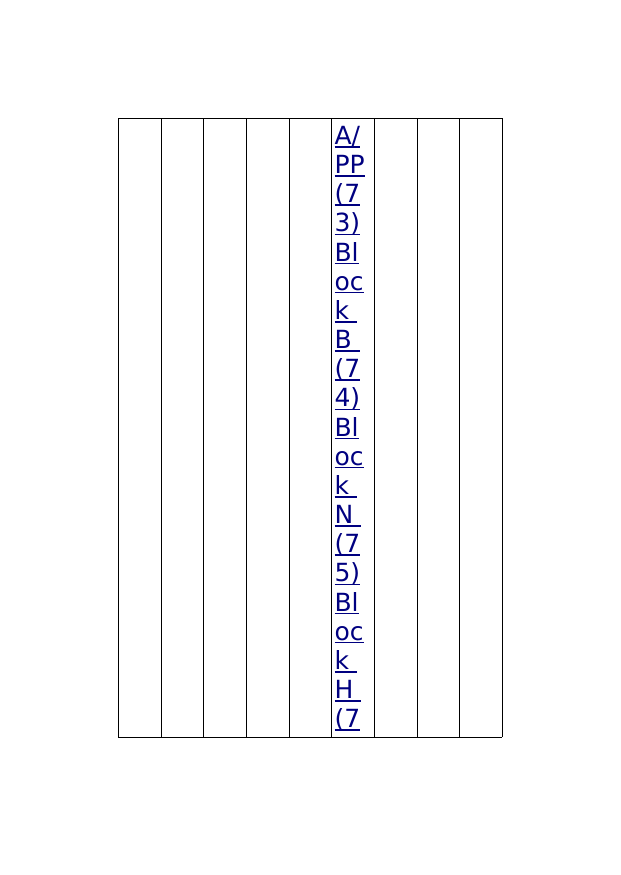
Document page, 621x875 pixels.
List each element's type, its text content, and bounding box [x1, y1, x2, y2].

table_cell [460, 119, 502, 737]
table_cell [247, 119, 289, 737]
table_cell [162, 119, 203, 737]
table_cell A/PP (73) Block B (74) Block N (75) Block H (7 [332, 119, 374, 737]
table_cell [290, 119, 331, 737]
table_cell [375, 119, 417, 737]
table_cell [119, 119, 161, 737]
table_cell [418, 119, 459, 737]
table_cell [204, 119, 246, 737]
